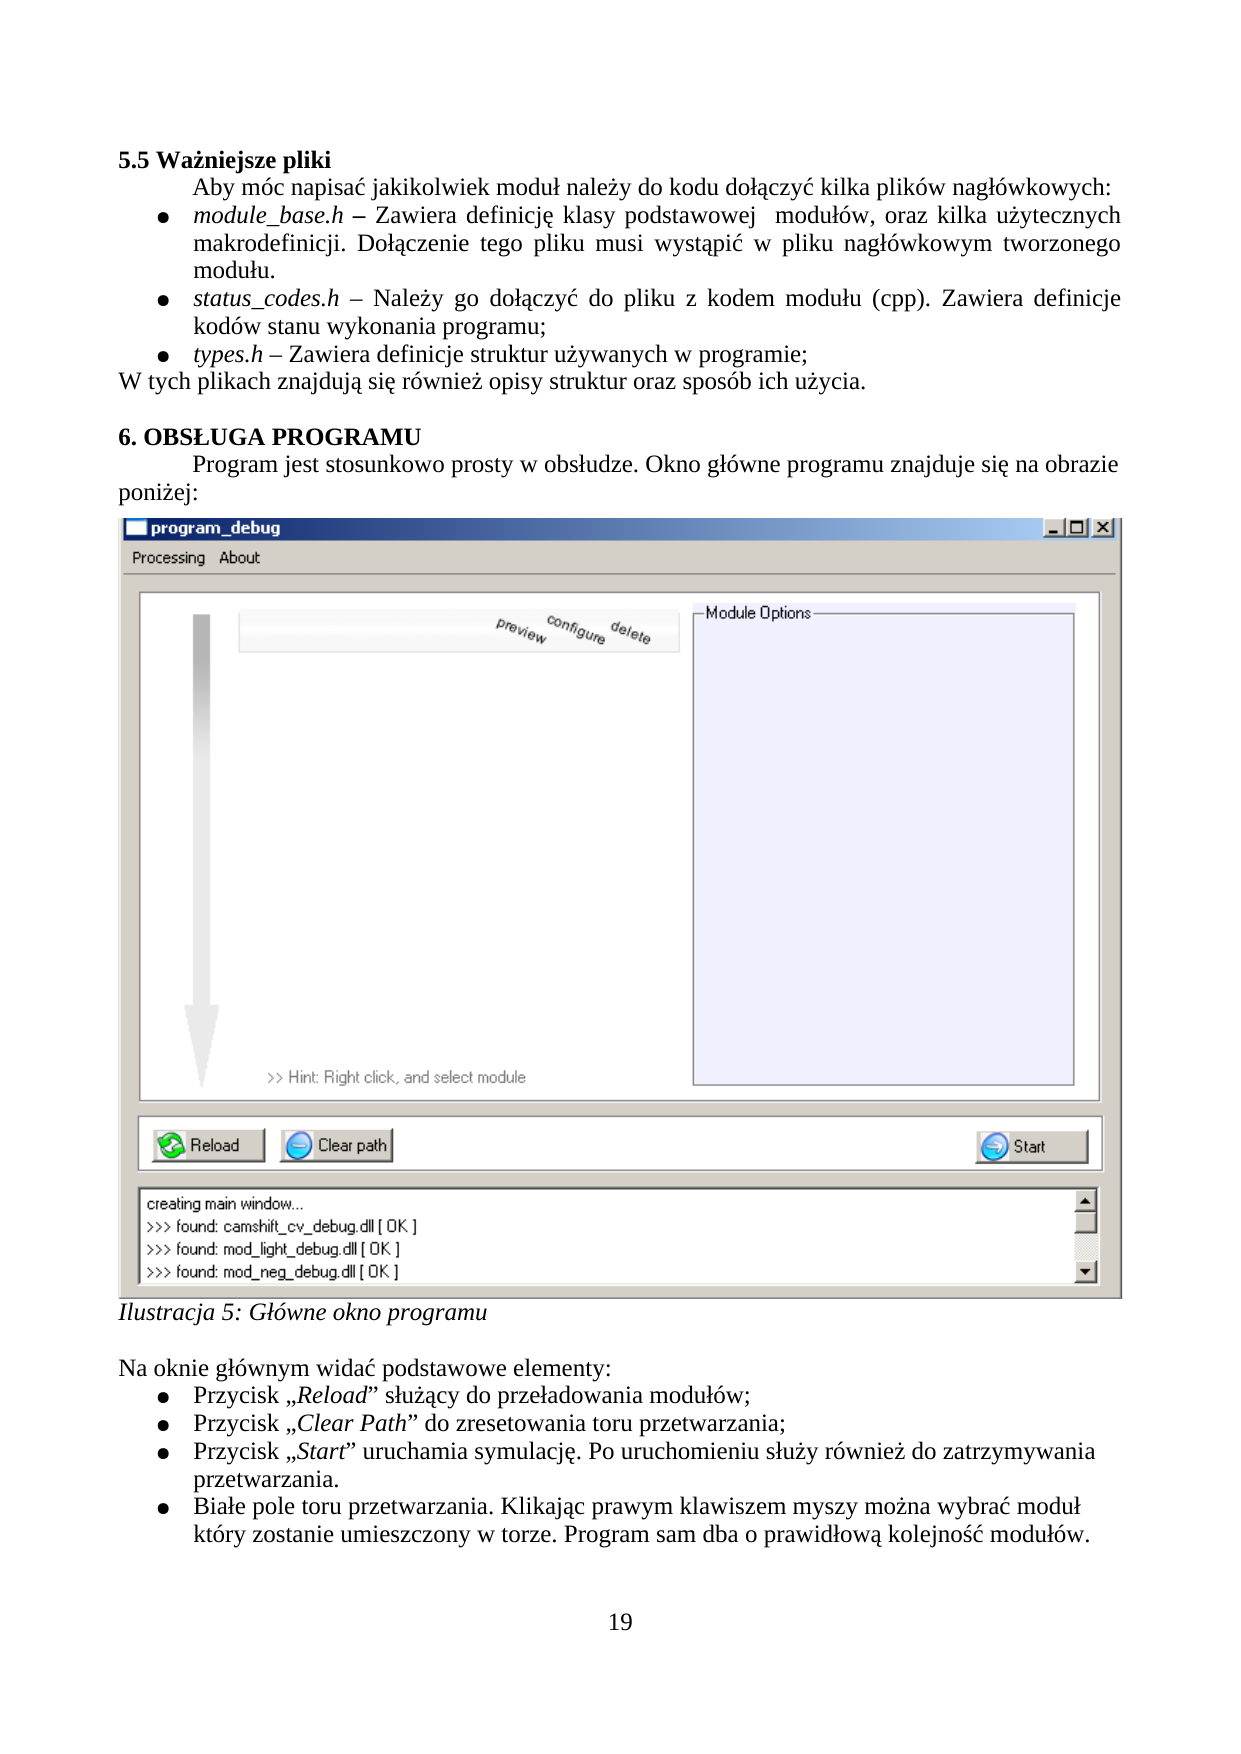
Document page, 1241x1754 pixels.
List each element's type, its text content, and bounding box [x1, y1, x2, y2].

list Przycisk „Clear Path” do zresetowania toru przetwarzania; [156, 1409, 1122, 1437]
text 5.5 Ważniejsze pliki [118, 146, 1122, 173]
text Na oknie głównym widać podstawowe elementy: [118, 1354, 1122, 1382]
picture [118, 518, 1123, 1299]
list types.h – Zawiera definicje struktur używanych w programie; [156, 340, 1122, 367]
text Aby móc napisać jakikolwiek moduł należy do kodu dołączyć kilka plików nagłówkowych: [118, 173, 1122, 201]
list Przycisk „Reload” służący do przeładowania modułów; [156, 1382, 1122, 1409]
text Program jest stosunkowo prosty w obsłudze. Okno główne programu znajduje się na obrazie poniżej: [118, 451, 1122, 506]
text W tych plikach znajdują się również opisy struktur oraz sposób ich użycia. [118, 367, 1122, 395]
text Ilustracja 5: Główne okno programu [118, 1299, 1122, 1326]
list Przycisk „Start” uruchamia symulację. Po uruchomieniu służy również do zatrzymywania przetwarzania. [156, 1437, 1122, 1492]
list status_codes.h – Należy go dołączyć do pliku z kodem modułu (cpp). Zawiera definicje kodów stanu wykonania programu; [156, 284, 1122, 340]
list module_base.h – Zawiera definicję klasy podstawowej modułów, oraz kilka użytecznych makrodefinicji. Dołączenie tego pliku musi wystąpić w pliku nagłówkowym tworzonego modułu. [156, 201, 1122, 284]
list Białe pole toru przetwarzania. Klikając prawym klawiszem myszy można wybrać moduł który zostanie umieszczony w torze. Program sam dba o prawidłową kolejność modułów. [156, 1492, 1122, 1548]
text 6. OBSŁUGA PROGRAMU [118, 423, 1122, 451]
